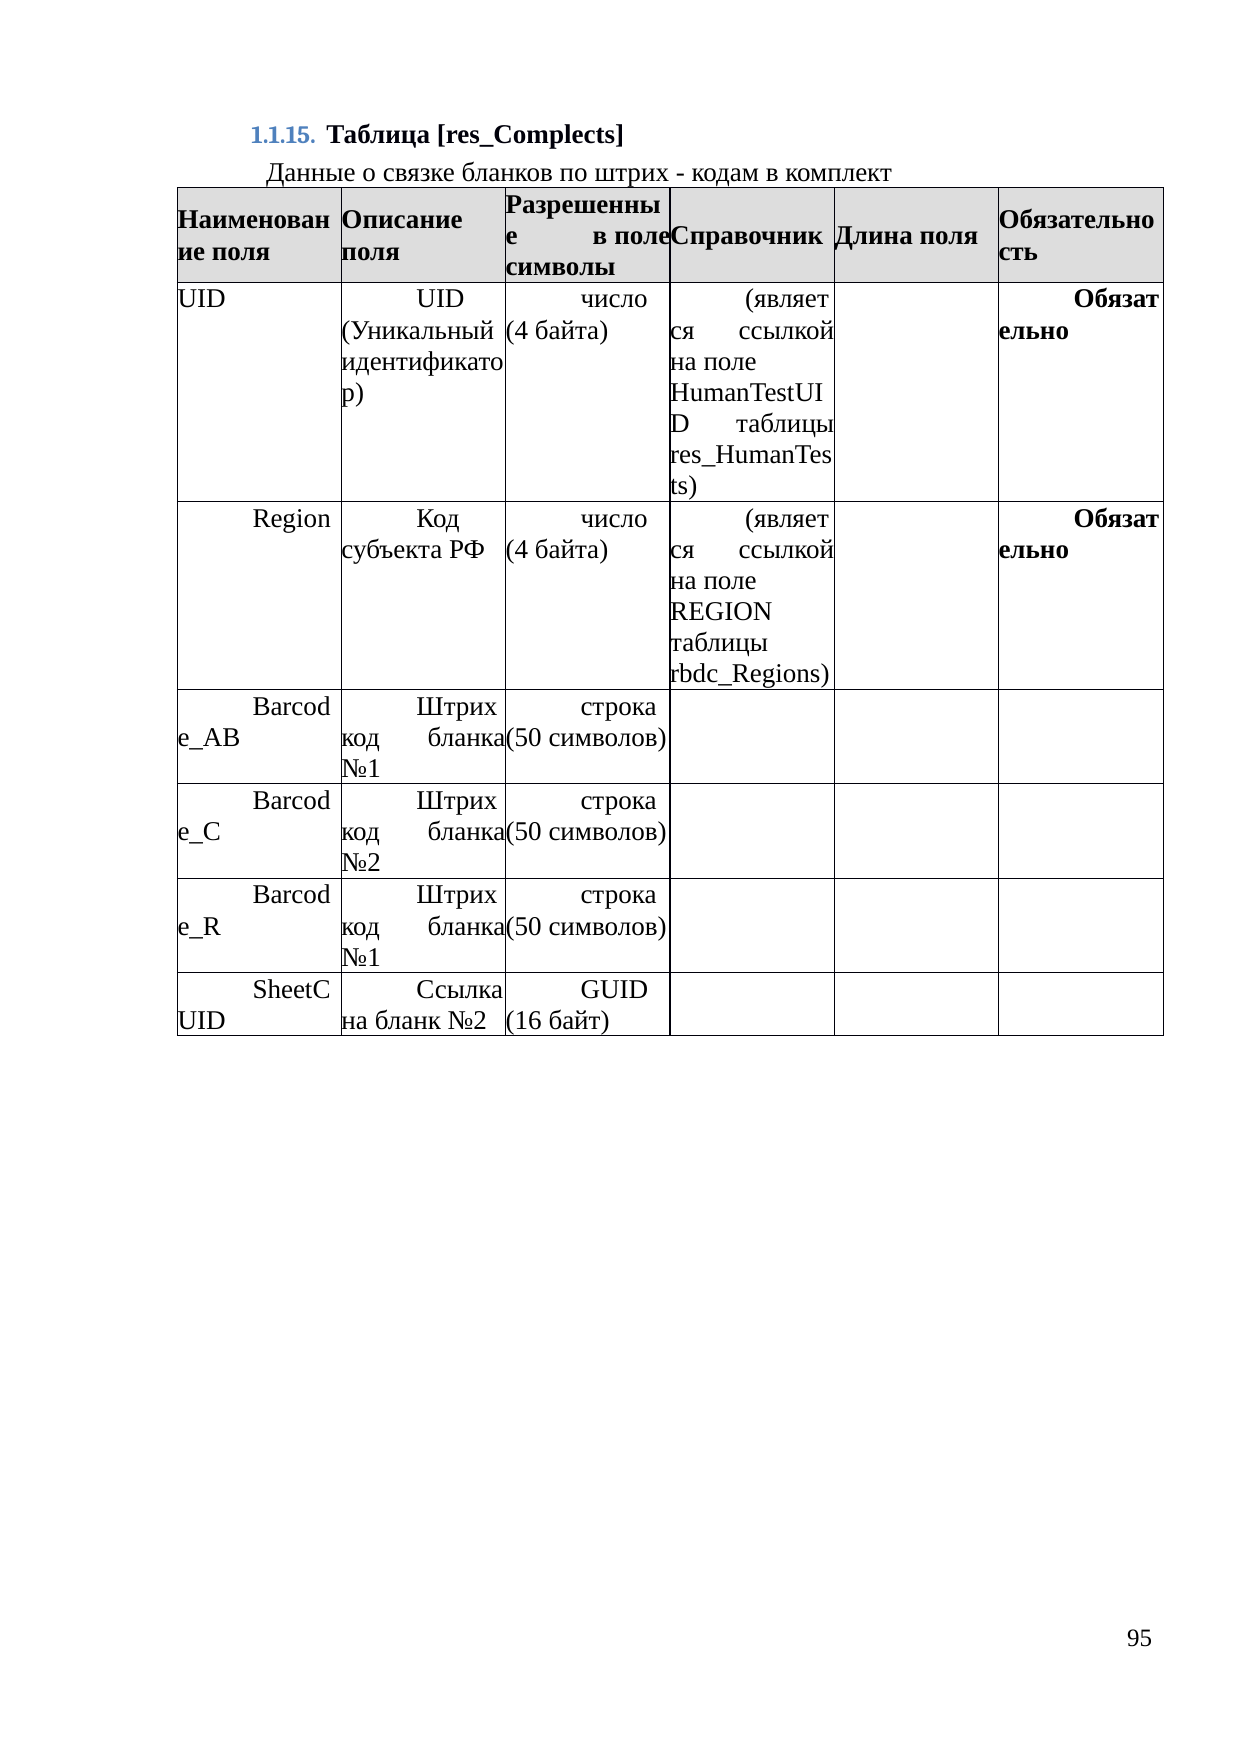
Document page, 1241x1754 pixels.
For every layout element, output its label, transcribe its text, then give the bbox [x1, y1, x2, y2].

table_cell Обязательно [999, 502, 1163, 688]
table_cell Barcode_AB [178, 690, 341, 783]
table_cell [671, 879, 834, 972]
table_cell UID (Уникальный идентификатор) [342, 283, 505, 501]
table_cell UID [178, 283, 341, 501]
table_cell [999, 690, 1163, 783]
table_cell строка (50 символов) [506, 690, 669, 783]
table_cell число (4 байта) [506, 283, 669, 501]
table_header Длина поля [835, 188, 998, 282]
table_cell Штрих код бланка №2 [342, 784, 505, 877]
table_cell [671, 973, 834, 1035]
table_cell [999, 879, 1163, 972]
table_cell [999, 784, 1163, 877]
table_cell [835, 879, 998, 972]
table_cell Обязательно [999, 283, 1163, 501]
table_cell Barcode_R [178, 879, 341, 972]
table_cell строка (50 символов) [506, 879, 669, 972]
table_cell Штрих код бланка №1 [342, 690, 505, 783]
table_cell Region [178, 502, 341, 688]
table_cell строка (50 символов) [506, 784, 669, 877]
table_cell SheetCUID [178, 973, 341, 1035]
subtitle Таблица [res_Complects] [251, 118, 1152, 150]
table_header Наименование поля [178, 188, 341, 282]
table_cell [835, 784, 998, 877]
table_cell Штрих код бланка №1 [342, 879, 505, 972]
table_cell Ссылка на бланк №2 [342, 973, 505, 1035]
table_header Справочник [671, 188, 834, 282]
table_cell Barcode_C [178, 784, 341, 877]
table_header Обязательность [999, 188, 1163, 282]
table_cell [835, 690, 998, 783]
table_cell [671, 784, 834, 877]
table_cell [835, 502, 998, 688]
table_cell [835, 973, 998, 1035]
table_cell число (4 байта) [506, 502, 669, 688]
table_header Описание поля [342, 188, 505, 282]
table_cell [671, 690, 834, 783]
text Данные о связке бланков по штрих - кодам в комплект [177, 156, 1152, 187]
table_cell [999, 973, 1163, 1035]
table_cell (является ссылкой на поле HumanTestUID таблицы res_HumanTests) [671, 283, 834, 501]
table_cell [835, 283, 998, 501]
table_cell GUID (16 байт) [506, 973, 669, 1035]
table_header Разрешенные в поле символы [506, 188, 669, 282]
table_cell Код субъекта РФ [342, 502, 505, 688]
table_cell (является ссылкой на поле REGION таблицы rbdс_Regions) [671, 502, 834, 688]
